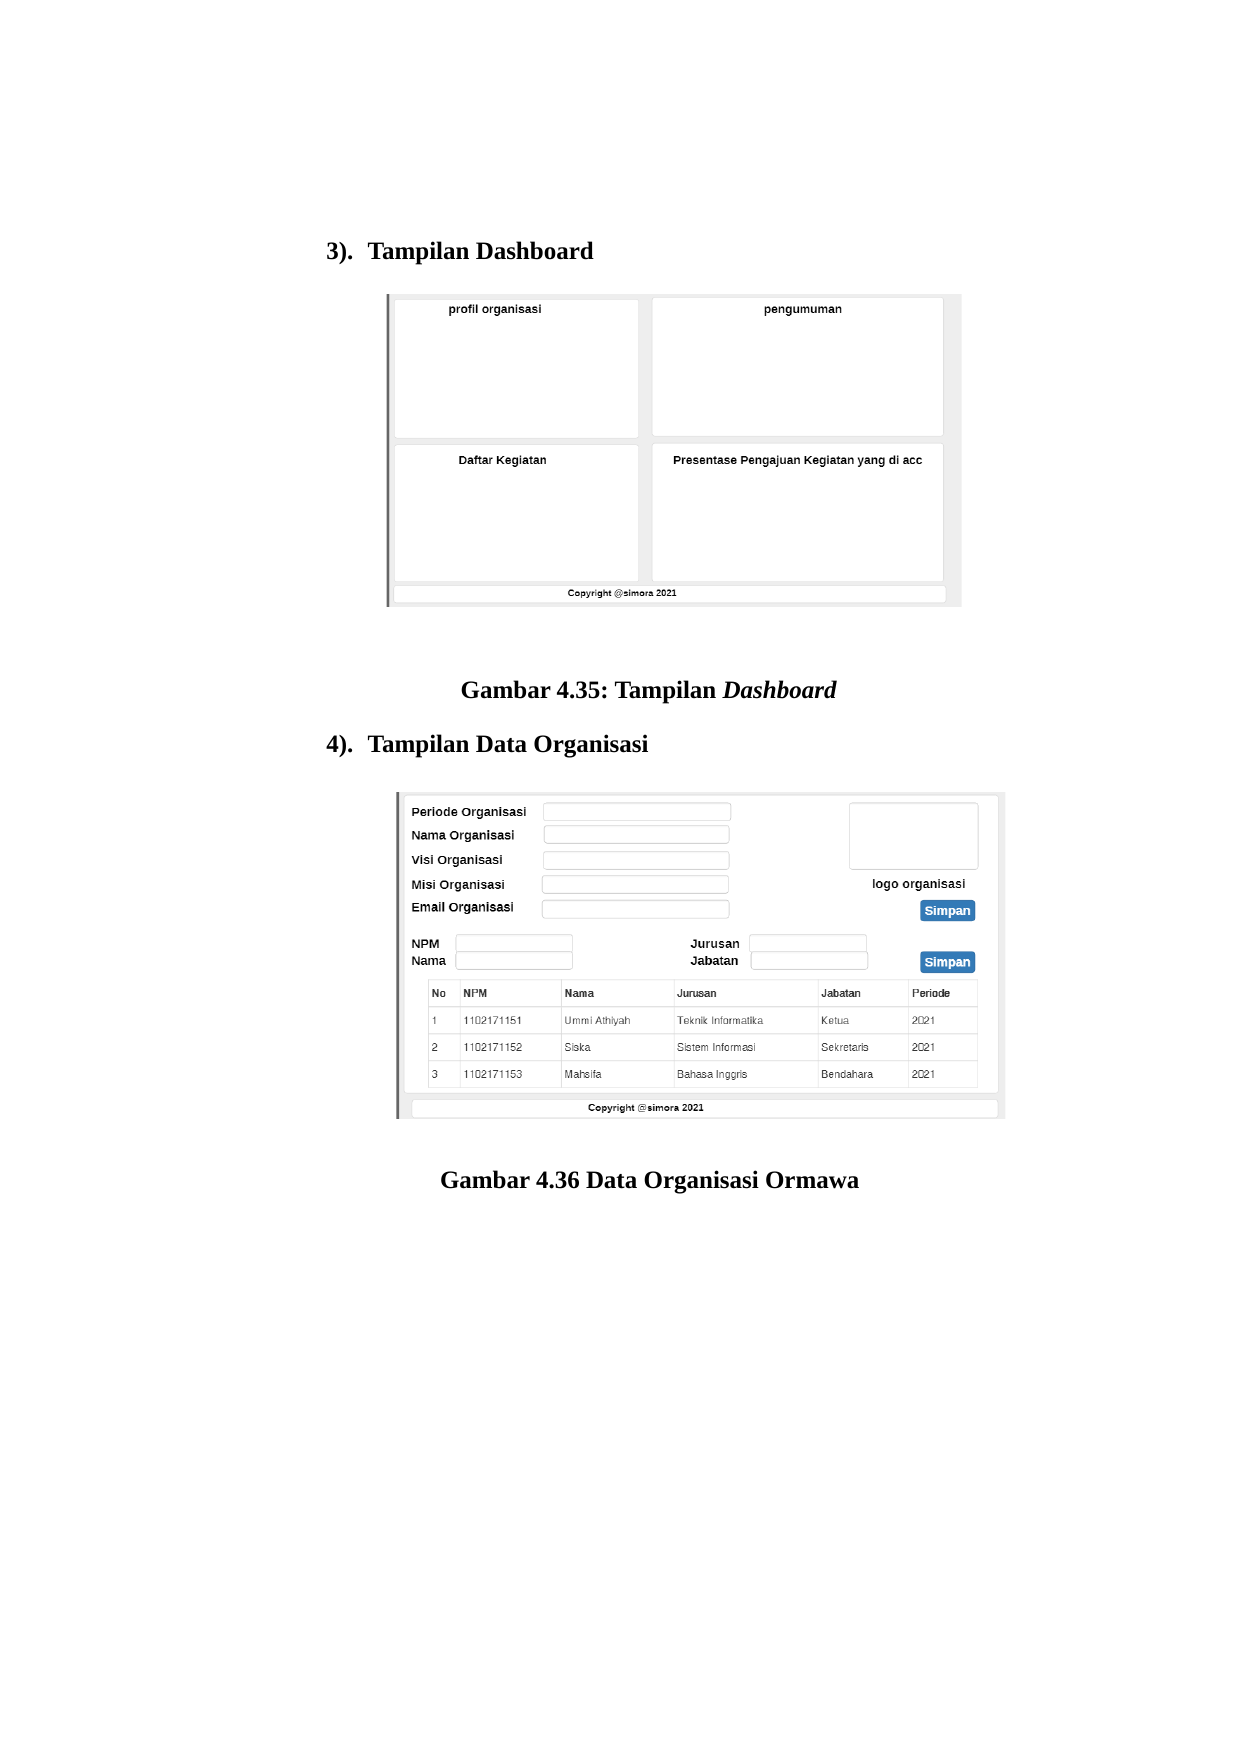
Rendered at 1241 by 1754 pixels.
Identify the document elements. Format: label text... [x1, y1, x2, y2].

text Gambar 4.36 Data Organisasi Ormawa [236, 1165, 1063, 1194]
picture [396, 792, 1006, 1119]
list Tampilan Data Organisasi [326, 729, 1063, 758]
table_header [374, 770, 1063, 1153]
text Gambar 4.35: Tampilan Dashboard [236, 675, 1063, 704]
list Tampilan Dashboard [326, 236, 1063, 265]
table_header [374, 278, 1064, 663]
picture [386, 294, 962, 606]
